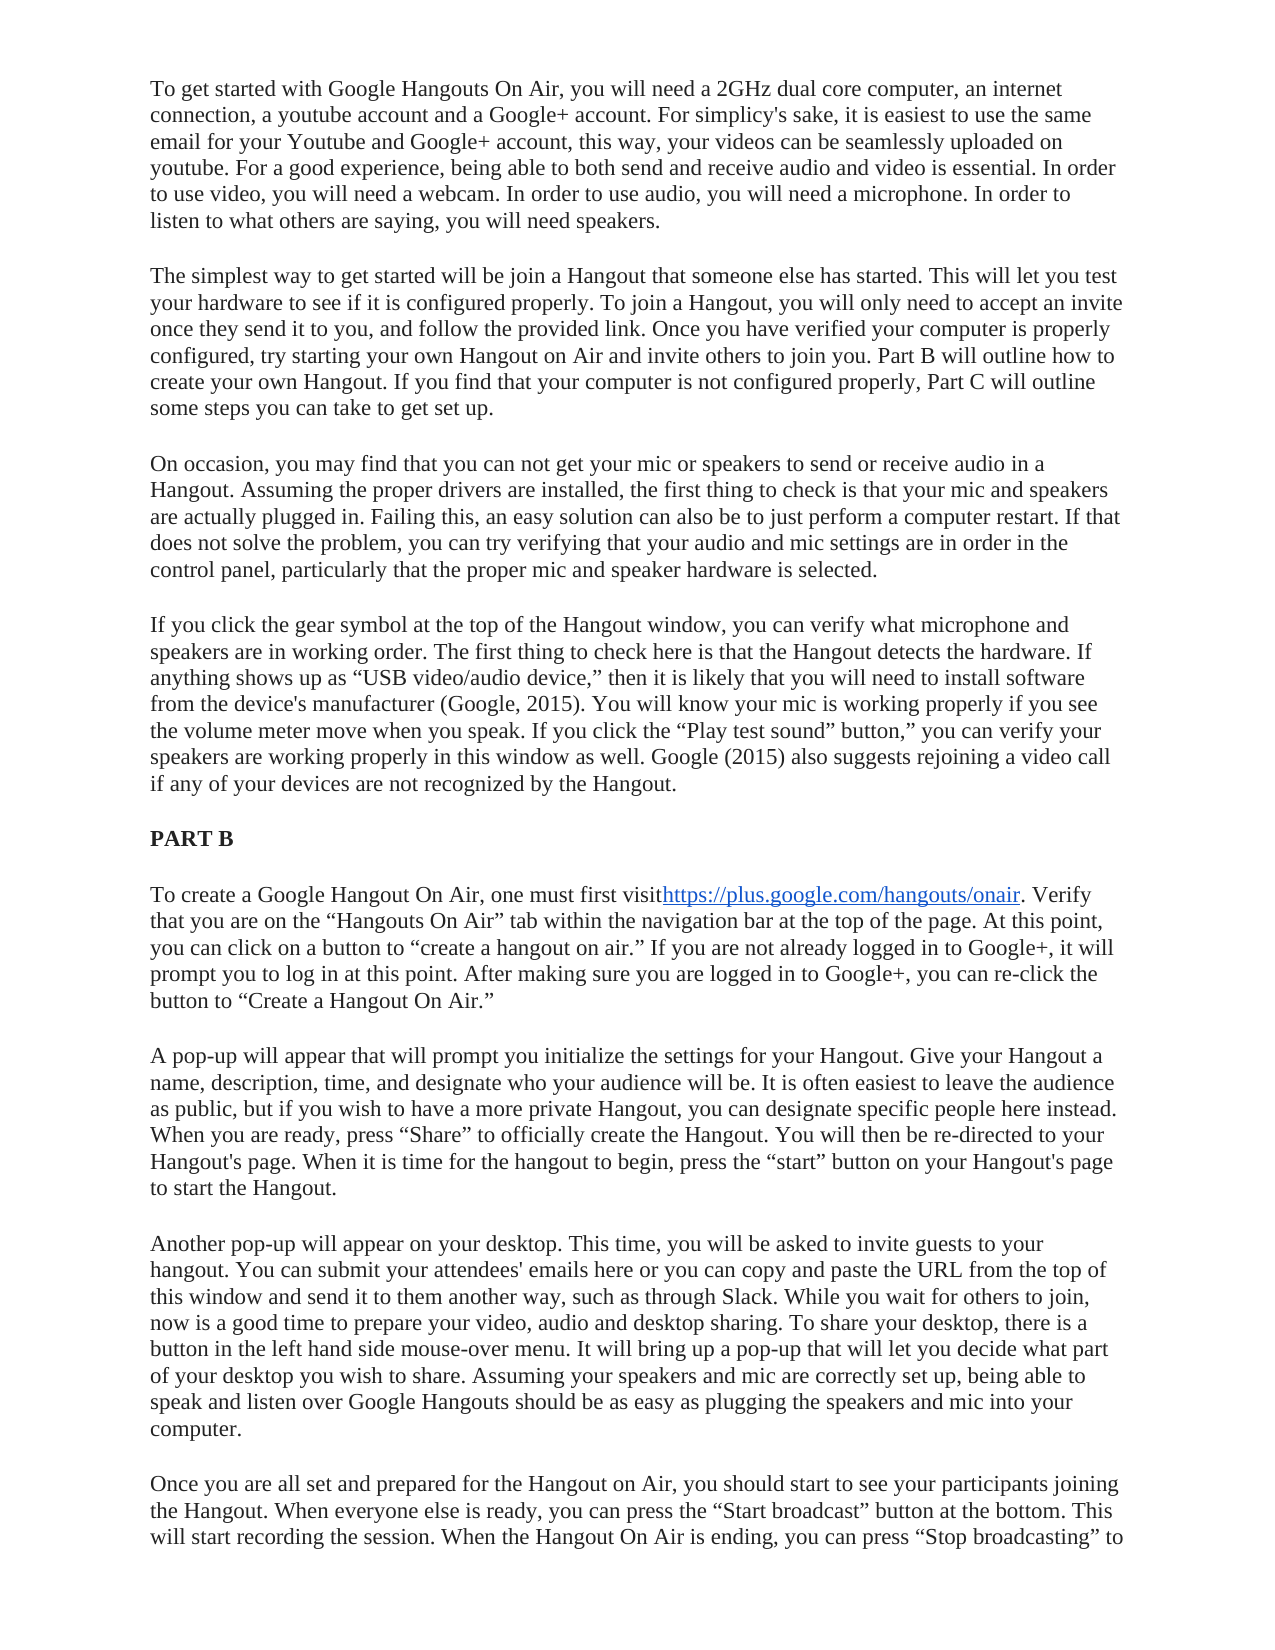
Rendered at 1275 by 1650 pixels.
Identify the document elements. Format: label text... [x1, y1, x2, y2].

text If you click the gear symbol at the top of the Hangout window, you can verify what microphone and speakers are in working order. The first thing to check here is that the Hangout detects the hardware. If anything shows up as “USB video/audio device,” then it is likely that you will need to install software from the device's manufacturer (Google, 2015). You will know your mic is working properly if you see the volume meter move when you speak. If you click the “Play test sound” button,” you can verify your speakers are working properly in this window as well. Google (2015) also suggests rejoining a video call if any of your devices are not recognized by the Hangout. [150, 611, 1125, 796]
text To create a Google Hangout On Air, one must first visithttps://plus.google.com/hangouts/onair. Verify that you are on the “Hangouts On Air” tab within the navigation bar at the top of the page. At this point, you can click on a button to “create a hangout on air.” If you are not already logged in to Google+, it will prompt you to log in at this point. After making sure you are logged in to Google+, you can re-click the button to “Create a Hangout On Air.” [150, 881, 1125, 1013]
text Another pop-up will appear on your desktop. This time, you will be asked to invite guests to your hangout. You can submit your attendees' emails here or you can copy and paste the URL from the top of this window and send it to them another way, such as through Slack. While you wait for others to join, now is a good time to prepare your video, audio and desktop sharing. To share your desktop, there is a button in the left hand side mouse-over menu. It will bring up a pop-up that will let you decide what part of your desktop you wish to share. Assuming your speakers and mic are correctly set up, being able to speak and listen over Google Hangouts should be as easy as plugging the speakers and mic into your computer. [150, 1230, 1125, 1441]
text The simplest way to get started will be join a Hangout that someone else has started. This will let you test your hardware to see if it is configured properly. To join a Hangout, you will only need to accept an invite once they send it to you, and follow the provided link. Once you have verified your computer is properly configured, try starting your own Hangout on Air and invite others to join you. Part B will outline how to create your own Hangout. If you find that your computer is not configured properly, Part C will outline some steps you can take to get set up. [150, 263, 1125, 421]
text PART B [150, 825, 1125, 852]
text Once you are all set and prepared for the Hangout on Air, you should start to see your participants joining the Hangout. When everyone else is ready, you can press the “Start broadcast” button at the bottom. This will start recording the session. When the Hangout On Air is ending, you can press “Stop broadcasting” to [150, 1470, 1125, 1549]
text A pop-up will appear that will prompt you initialize the settings for your Hangout. Give your Hangout a name, description, time, and designate who your audience will be. It is often easiest to leave the audience as public, but if you wish to have a more private Hangout, you can designate specific people here instead. When you are ready, press “Share” to officially create the Hangout. You will then be re-directed to your Hangout's page. When it is time for the hangout to begin, press the “start” button on your Hangout's page to start the Hangout. [150, 1042, 1125, 1201]
text On occasion, you may find that you can not get your mic or speakers to send or receive audio in a Hangout. Assuming the proper drivers are installed, the first thing to check is that your mic and speakers are actually plugged in. Failing this, an easy solution can also be to just perform a computer restart. If that does not solve the problem, you can try verifying that your audio and mic settings are in order in the control panel, particularly that the proper mic and speaker hardware is selected. [150, 450, 1125, 582]
text To get started with Google Hangouts On Air, you will need a 2GHz dual core computer, an internet connection, a youtube account and a Google+ account. For simplicy's sake, it is easiest to use the same email for your Youtube and Google+ account, this way, your videos can be seamlessly uploaded on youtube. For a good experience, being able to both send and receive audio and video is essential. In order to use video, you will need a webcam. In order to use audio, you will need a microphone. In order to listen to what others are saying, you will need speakers. [150, 75, 1125, 233]
